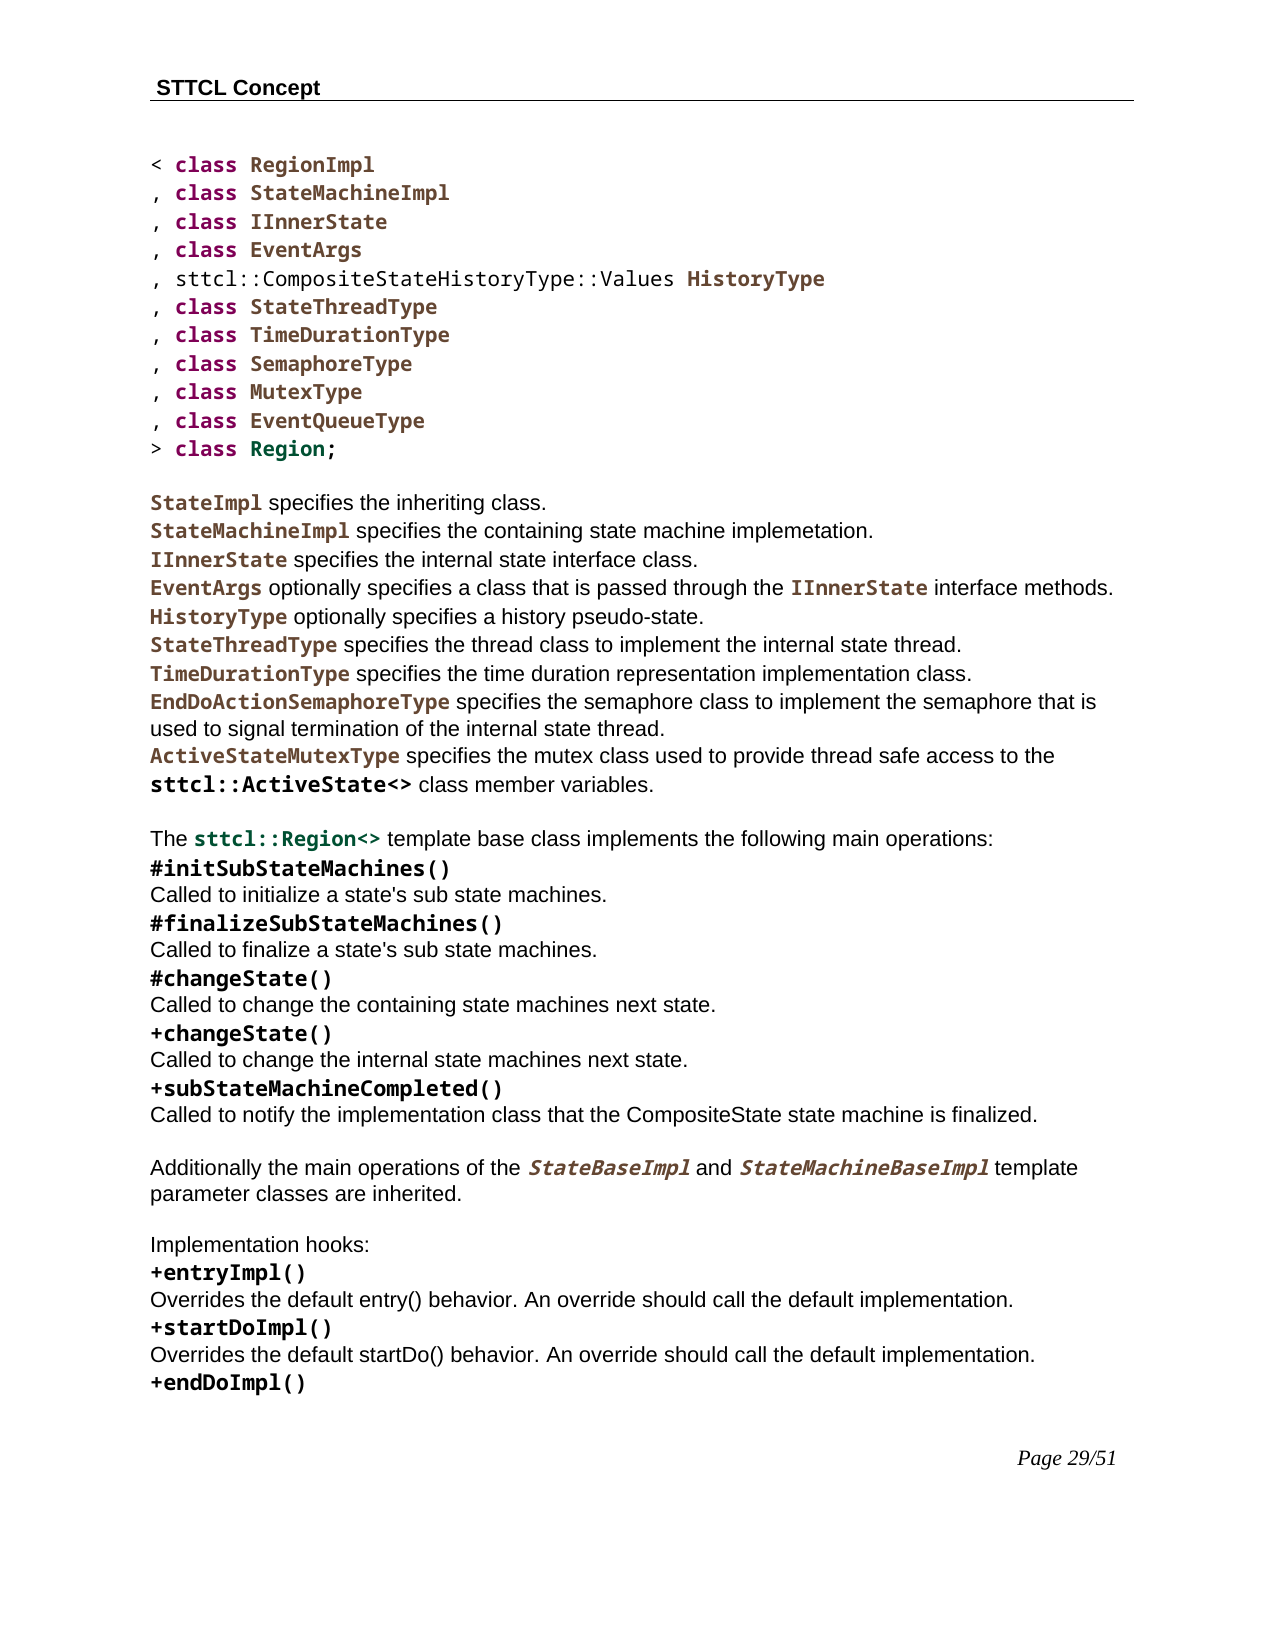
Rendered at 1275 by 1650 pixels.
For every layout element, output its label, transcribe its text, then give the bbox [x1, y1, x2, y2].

text StateImpl specifies the inheriting class. [150, 488, 1125, 516]
text The sttcl::Region<> template base class implements the following main operations: [150, 824, 1125, 853]
text , class IInnerState [150, 207, 1125, 235]
text Called to change the internal state machines next state. [150, 1047, 1125, 1073]
text StateMachineImpl specifies the containing state machine implemetation. [150, 516, 1125, 545]
text Called to finalize a state's sub state machines. [150, 937, 1125, 963]
text EndDoActionSemaphoreType specifies the semaphore class to implement the semaphore that is used to signal termination of the internal state thread. [150, 687, 1125, 741]
text , class EventArgs [150, 235, 1125, 264]
text , class StateMachineImpl [150, 178, 1125, 207]
text , sttcl::CompositeStateHistoryType::Values HistoryType [150, 264, 1125, 292]
text ActiveStateMutexType specifies the mutex class used to provide thread safe access to the sttcl::ActiveState<> class member variables. [150, 741, 1125, 799]
text IInnerState specifies the internal state interface class. [150, 545, 1125, 573]
text Overrides the default entry() behavior. An override should call the default implementation. [150, 1287, 1125, 1312]
text +entryImpl() [150, 1257, 1125, 1287]
text StateThreadType specifies the thread class to implement the internal state thread. [150, 630, 1125, 659]
text EventArgs optionally specifies a class that is passed through the IInnerState interface methods. [150, 573, 1125, 602]
text #changeState() [150, 963, 1125, 992]
text Implementation hooks: [150, 1232, 1125, 1257]
text Called to notify the implementation class that the CompositeState state machine is finalized. [150, 1102, 1125, 1128]
text > class Region; [150, 434, 1125, 463]
text #finalizeSubStateMachines() [150, 908, 1125, 937]
text Additionally the main operations of the StateBaseImpl and StateMachineBaseImpl template parameter classes are inherited. [150, 1153, 1125, 1206]
text TimeDurationType specifies the time duration representation implementation class. [150, 659, 1125, 687]
text +changeState() [150, 1018, 1125, 1047]
text Overrides the default startDo() behavior. An override should call the default implementation. [150, 1342, 1125, 1367]
text +endDoImpl() [150, 1367, 1125, 1397]
text , class SemaphoreType [150, 349, 1125, 377]
text +startDoImpl() [150, 1312, 1125, 1342]
text , class StateThreadType [150, 292, 1125, 321]
text Called to change the containing state machines next state. [150, 992, 1125, 1018]
text , class TimeDurationType [150, 321, 1125, 349]
text #initSubStateMachines() [150, 853, 1125, 882]
text , class EventQueueType [150, 406, 1125, 434]
text Called to initialize a state's sub state machines. [150, 882, 1125, 908]
text , class MutexType [150, 377, 1125, 406]
text < class RegionImpl [150, 150, 1125, 178]
text HistoryType optionally specifies a history pseudo-state. [150, 602, 1125, 630]
text +subStateMachineCompleted() [150, 1073, 1125, 1102]
